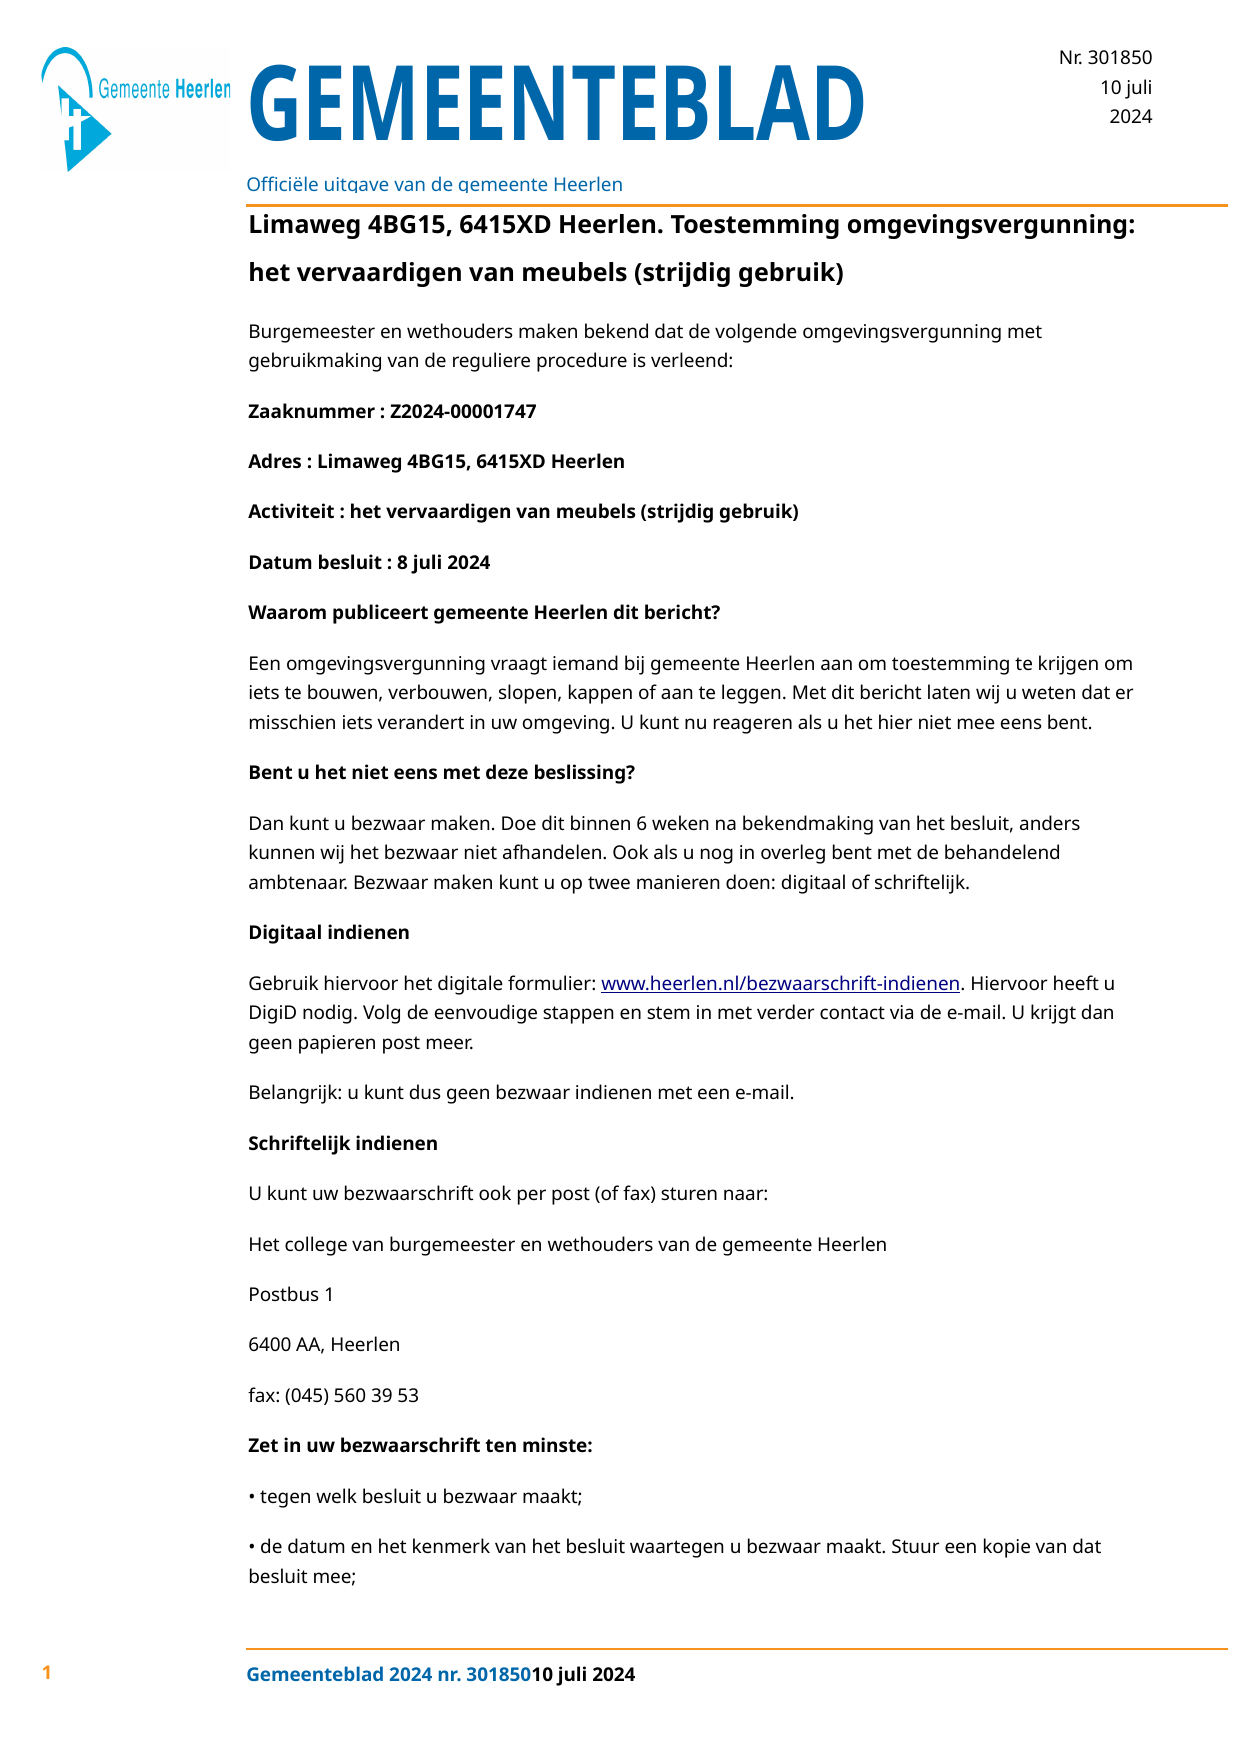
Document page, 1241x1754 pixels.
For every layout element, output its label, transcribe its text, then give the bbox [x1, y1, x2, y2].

text Een omgevingsvergunning vraagt iemand bij gemeente Heerlen aan om toestemming te krijgen om iets te bouwen, verbouwen, slopen, kappen of aan te leggen. Met dit bericht laten wij u weten dat er misschien iets verandert in uw omgeving. U kunt nu reageren als u het hier niet mee eens bent. [248, 650, 1152, 735]
text Waarom publiceert gemeente Heerlen dit bericht? [248, 599, 1152, 625]
picture [41, 47, 59, 70]
picture [41, 47, 231, 172]
text Schriftelijk indienen [248, 1130, 1152, 1156]
text Burgemeester en wethouders maken bekend dat de volgende omgevingsvergunning met gebruikmaking van de reguliere procedure is verleend: [248, 318, 1152, 373]
text fax: (045) 560 39 53 [248, 1382, 1152, 1408]
text Adres : Limaweg 4BG15, 6415XD Heerlen [248, 448, 1152, 474]
text • tegen welk besluit u bezwaar maakt; [248, 1483, 1152, 1509]
text Zet in uw bezwaarschrift ten minste: [248, 1432, 1152, 1458]
text Dan kunt u bezwaar maken. Doe dit binnen 6 weken na bekendmaking van het besluit, anders kunnen wij het bezwaar niet afhandelen. Ook als u nog in overleg bent met de behandelend ambtenaar. Bezwaar maken kunt u op twee manieren doen: digitaal of schriftelijk. [248, 810, 1152, 895]
text Limaweg 4BG15, 6415XD Heerlen. Toestemming omgevingsvergunning: het vervaardigen van meubels (strijdig gebruik) [248, 207, 1152, 288]
text Belangrijk: u kunt dus geen bezwaar indienen met een e-mail. [248, 1079, 1152, 1105]
text Postbus 1 [248, 1281, 1152, 1307]
text Het college van burgemeester en wethouders van de gemeente Heerlen [248, 1231, 1152, 1257]
text Activiteit : het vervaardigen van meubels (strijdig gebruik) [248, 499, 1152, 524]
text Datum besluit : 8 juli 2024 [248, 549, 1152, 575]
text Zaaknummer : Z2024-00001747 [248, 398, 1152, 424]
text • de datum en het kenmerk van het besluit waartegen u bezwaar maakt. Stuur een kopie van dat besluit mee; [248, 1533, 1152, 1589]
text U kunt uw bezwaarschrift ook per post (of fax) sturen naar: [248, 1180, 1152, 1206]
text 6400 AA, Heerlen [248, 1332, 1152, 1357]
text Bent u het niet eens met deze beslissing? [248, 759, 1152, 785]
text Gebruik hiervoor het digitale formulier: www.heerlen.nl/bezwaarschrift-indienen. Hiervoor heeft u DigiD nodig. Volg de eenvoudige stappen en stem in met verder contact via de e-mail. U krijgt dan geen papieren post meer. [248, 970, 1152, 1055]
text Digitaal indienen [248, 919, 1152, 945]
